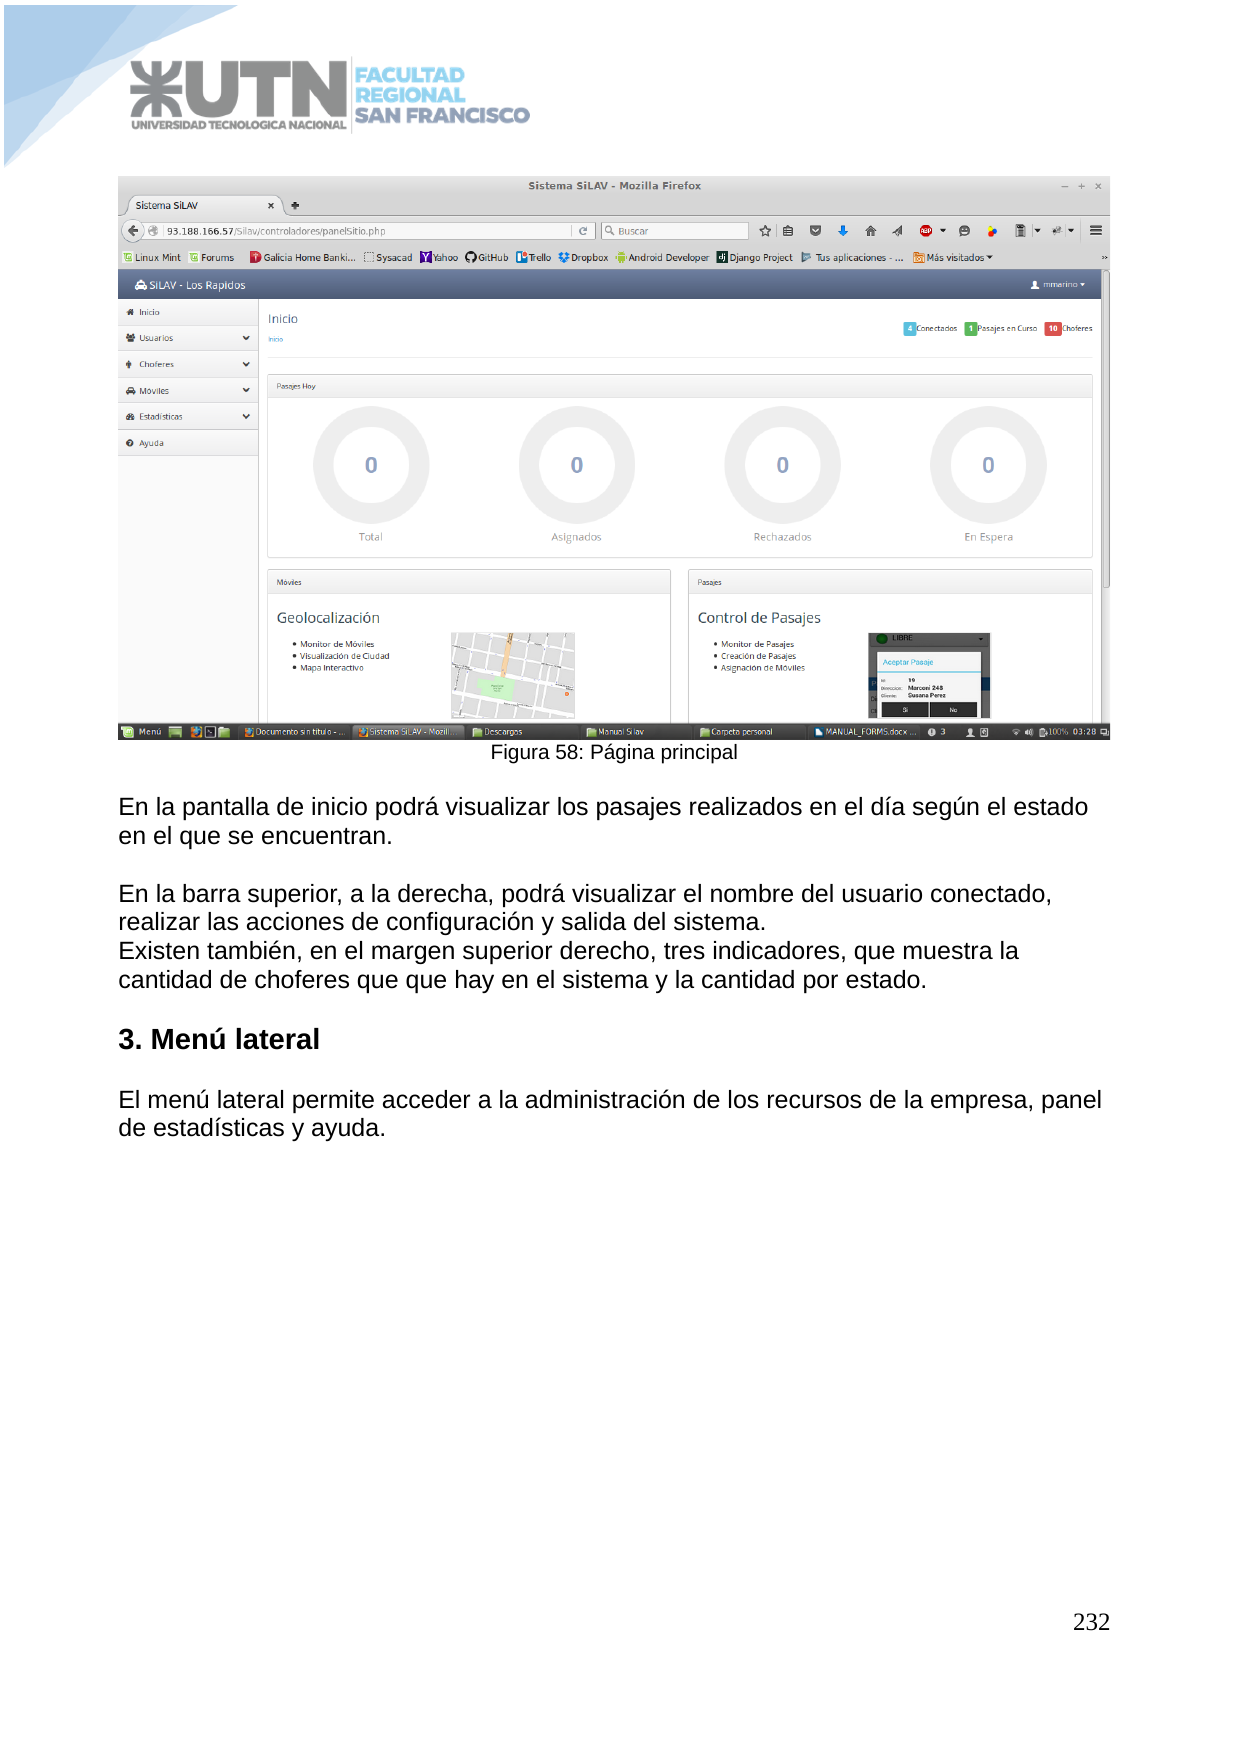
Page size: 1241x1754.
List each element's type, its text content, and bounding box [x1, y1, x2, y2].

text En la barra superior, a la derecha, podrá visualizar el nombre del usuario conectado, realizar las acciones de configuración y salida del sistema. [118, 878, 1110, 936]
text 3. Menú lateral [118, 1022, 1110, 1056]
text Existen también, en el margen superior derecho, tres indicadores, que muestra la cantidad de choferes que que hay en el sistema y la cantidad por estado. [118, 936, 1110, 993]
picture [3, 5, 532, 169]
text Figura 58: Página principal [118, 740, 1110, 763]
text En la pantalla de inicio podrá visualizar los pasajes realizados en el día según el estado en el que se encuentran. [118, 792, 1110, 850]
text El menú lateral permite acceder a la administración de los recursos de la empresa, panel de estadísticas y ayuda. [118, 1084, 1110, 1142]
picture [118, 176, 1111, 740]
